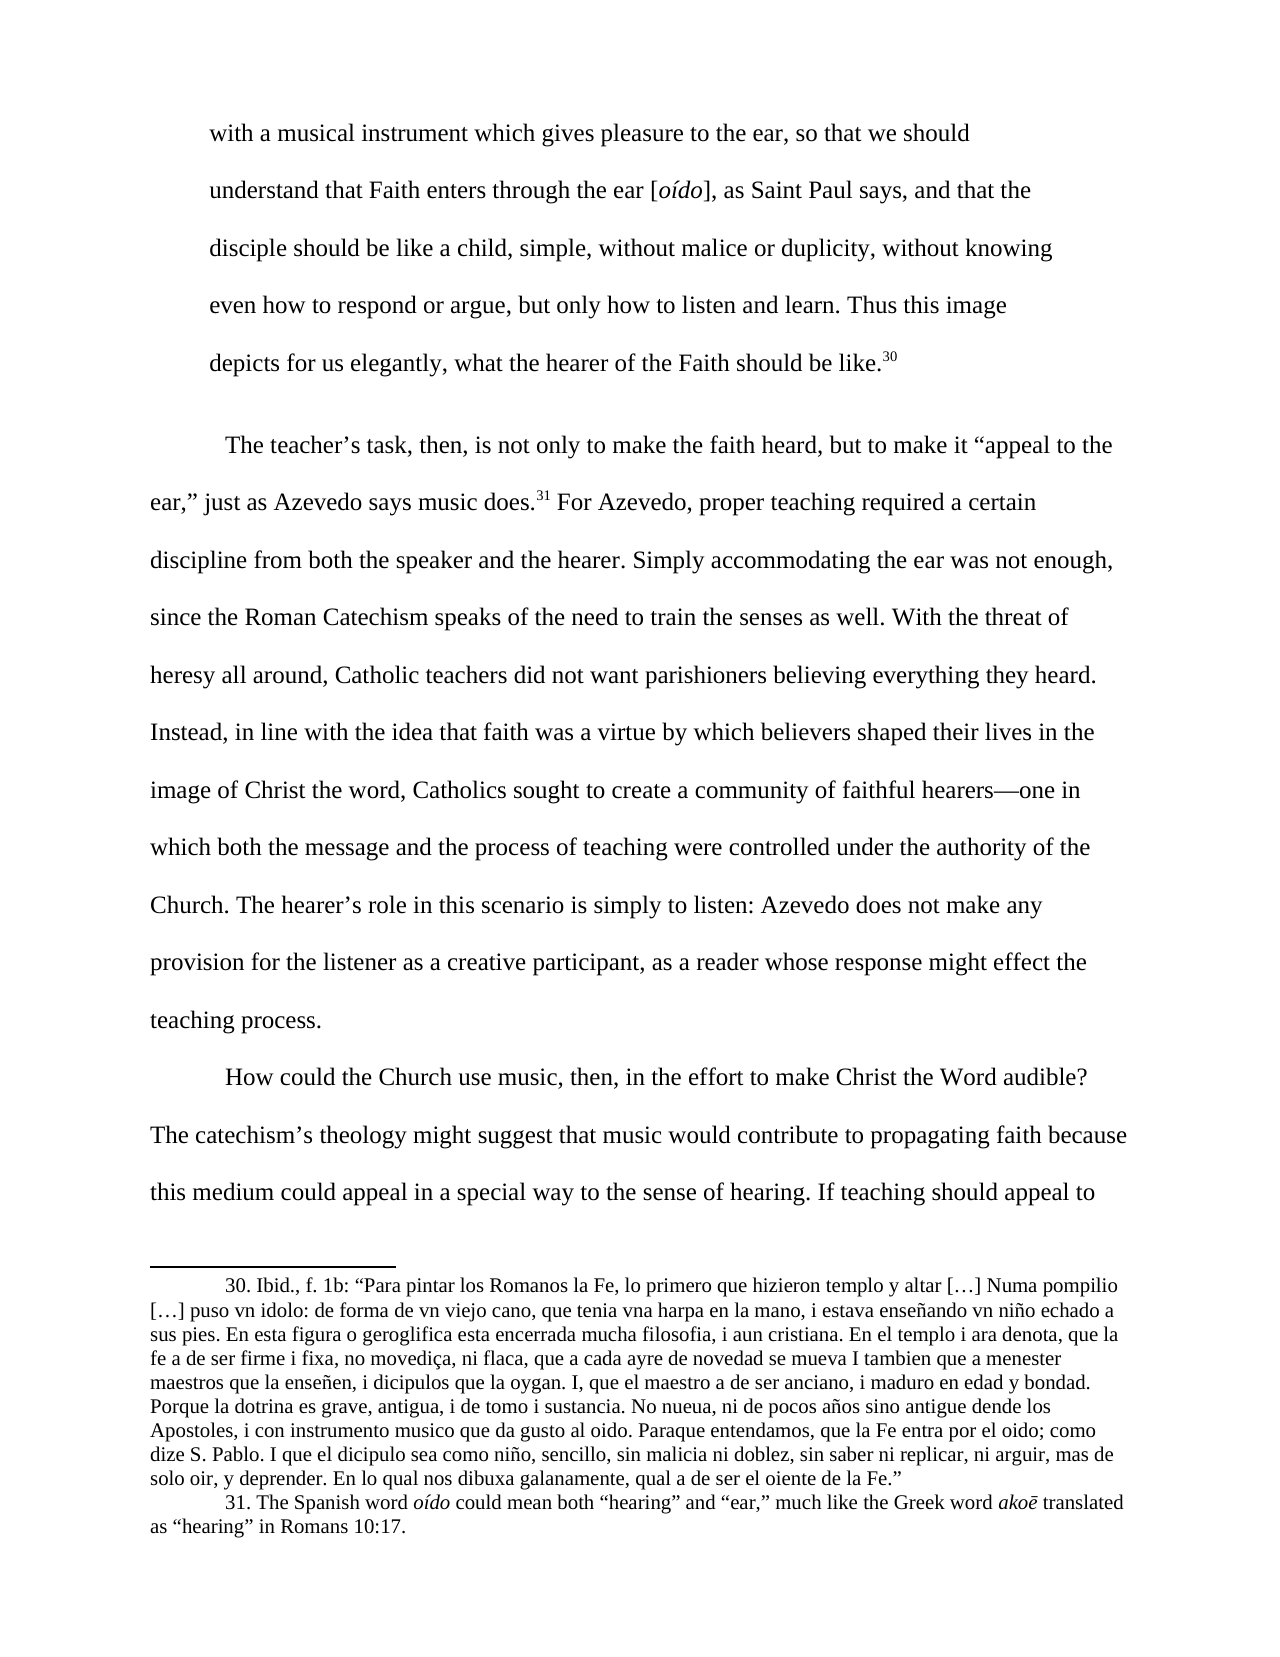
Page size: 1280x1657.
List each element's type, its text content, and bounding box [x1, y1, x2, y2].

text The Spanish word oído could mean both “hearing” and “ear,” much like the Greek word akoē translated as “hearing” in Romans 10:17. [150, 1490, 1130, 1538]
text How could the Church use music, then, in the effort to make Christ the Word audible? The catechism’s theology might suggest that music would contribute to propagating faith because this medium could appeal in a special way to the sense of hearing. If teaching should appeal to [150, 1062, 1130, 1206]
text Ibid., f. 1b: “Para pintar los Romanos la Fe, lo primero que hizieron templo y altar […] Numa pompilio […] puso vn idolo: de forma de vn viejo cano, que tenia vna harpa en la mano, i estava enseñando vn niño echado a sus pies. En esta figura o geroglifica esta encerrada mucha filosofia, i aun cristiana. En el templo i ara denota, que la fe a de ser firme i fixa, no movediça, ni flaca, que a cada ayre de novedad se mueva I tambien que a menester maestros que la enseñen, i dicipulos que la oygan. I, que el maestro a de ser anciano, i maduro en edad y bondad. Porque la dotrina es grave, antigua, i de tomo i sustancia. No nueua, ni de pocos años sino antigue dende los Apostoles, i con instrumento musico que da gusto al oido. Paraque entendamos, que la Fe entra por el oido; como dize S. Pablo. I que el dicipulo sea como niño, sencillo, sin malicia ni doblez, sin saber ni replicar, ni arguir, mas de solo oir, y deprender. En lo qual nos dibuxa galanamente, qual a de ser el oiente de la Fe.” [150, 1273, 1130, 1490]
text The teacher’s task, then, is not only to make the faith heard, but to make it “appeal to the ear,” just as Azevedo says music does. For Azevedo, proper teaching required a certain discipline from both the speaker and the hearer. Simply accommodating the ear was not enough, since the Roman Catechism speaks of the need to train the senses as well. With the threat of heresy all around, Catholic teachers did not want parishioners believing everything they heard. Instead, in line with the idea that faith was a virtue by which believers shaped their lives in the image of Christ the word, Catholics sought to create a community of faithful hearers—one in which both the message and the process of teaching were controlled under the authority of the Church. The hearer’s role in this scenario is simply to listen: Azevedo does not make any provision for the listener as a creative participant, as a reader whose response might effect the teaching process. [150, 430, 1130, 1033]
text with a musical instrument which gives pleasure to the ear, so that we should understand that Faith enters through the ear [oído], as Saint Paul says, and that the disciple should be like a child, simple, without malice or duplicity, without knowing even how to respond or argue, but only how to listen and learn. Thus this image depicts for us elegantly, what the hearer of the Faith should be like. [209, 118, 1071, 377]
